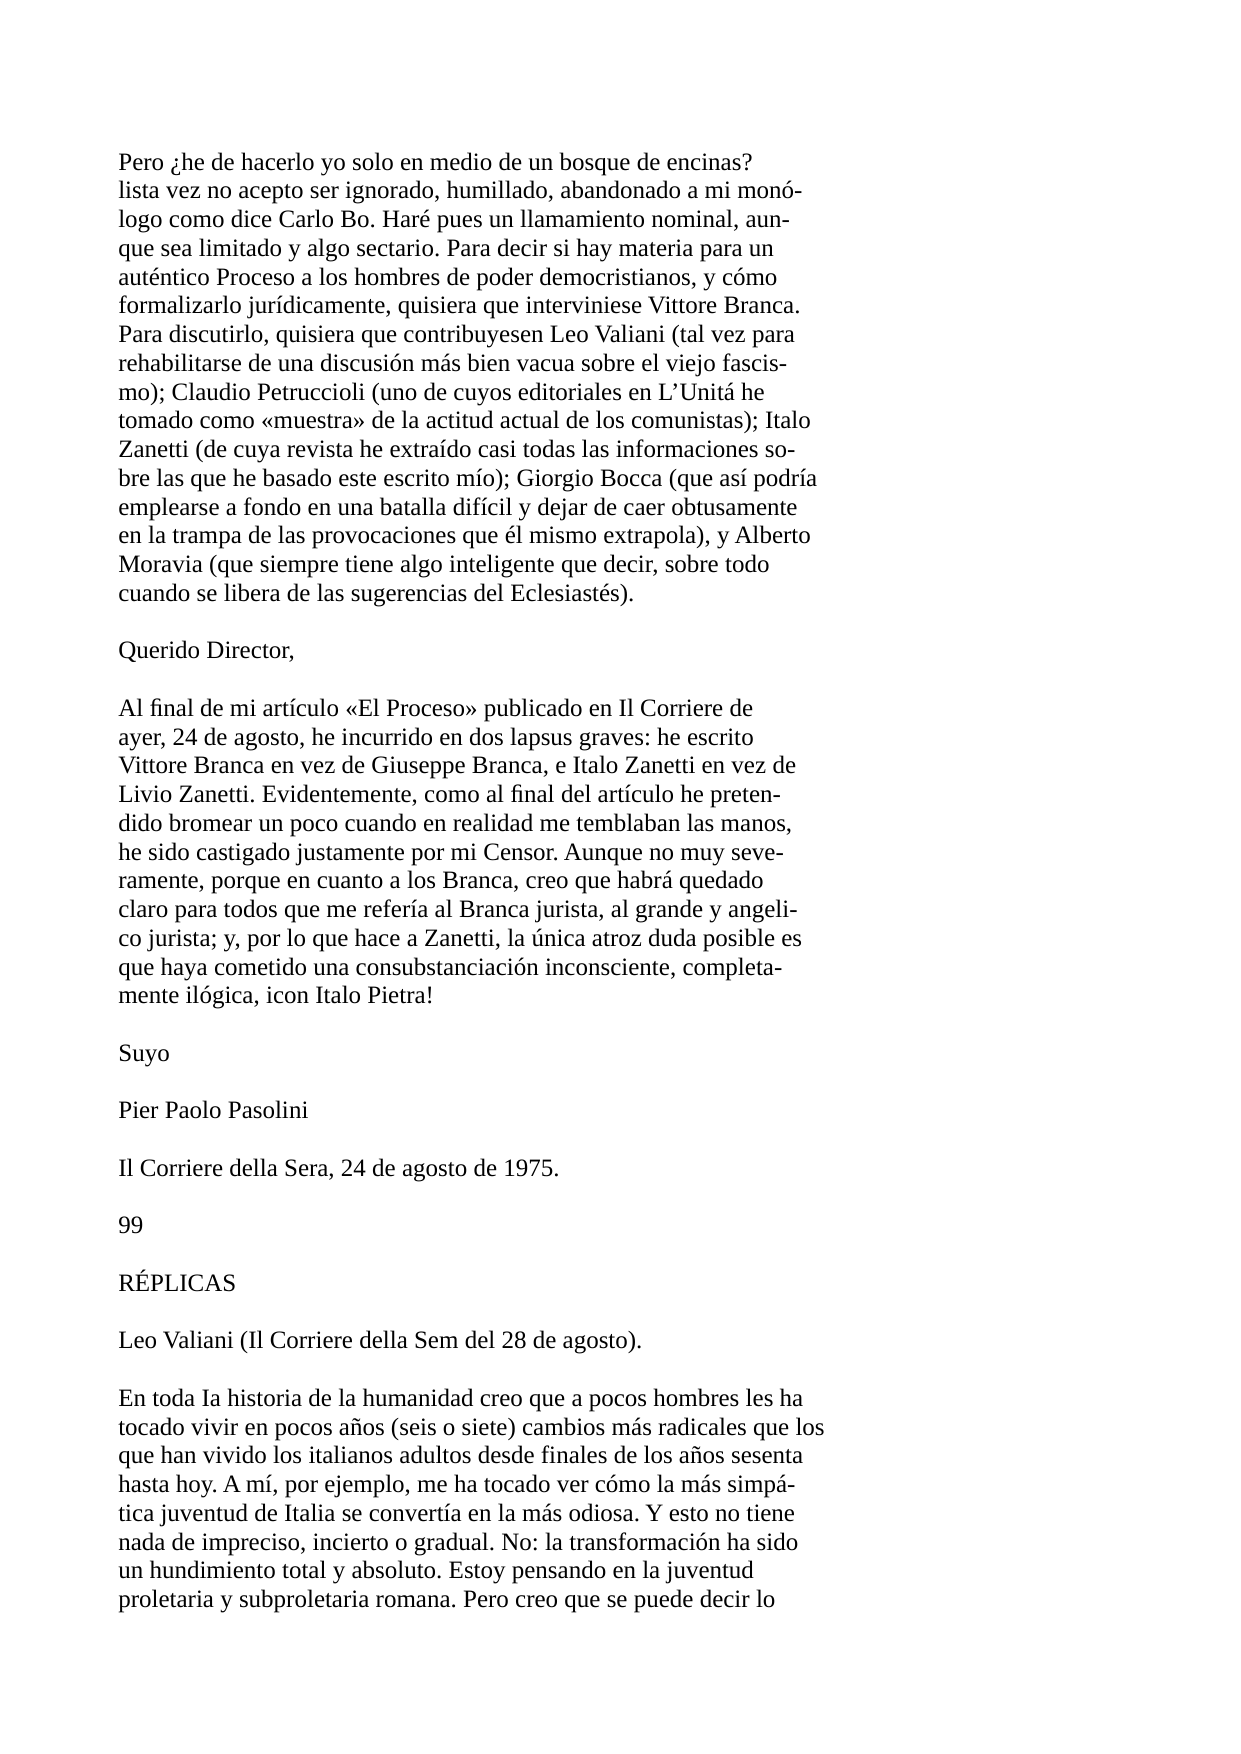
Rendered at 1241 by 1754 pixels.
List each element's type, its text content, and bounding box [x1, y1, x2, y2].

text bre las que he basado este escrito mío); Giorgio Bocca (que así podría [118, 463, 1122, 492]
text Pier Paolo Pasolini [118, 1096, 1122, 1124]
text lista vez no acepto ser ignorado, humillado, abandonado a mi monó- [118, 176, 1122, 204]
text Para discutirlo, quisiera que contribuyesen Leo Valiani (tal vez para [118, 319, 1122, 348]
text ramente, porque en cuanto a los Branca, creo que habrá quedado [118, 866, 1122, 894]
text claro para todos que me refería al Branca jurista, al grande y angeli- [118, 894, 1122, 923]
text que haya cometido una consubstanciación inconsciente, completa- [118, 952, 1122, 981]
text Vittore Branca en vez de Giuseppe Branca, e Italo Zanetti en vez de [118, 751, 1122, 779]
text En toda Ia historia de la humanidad creo que a pocos hombres les ha [118, 1383, 1122, 1412]
text en la trampa de las provocaciones que él mismo extrapola), y Alberto [118, 521, 1122, 549]
text nada de impreciso, incierto o gradual. No: la transformación ha sido [118, 1527, 1122, 1556]
text tocado vivir en pocos años (seis o siete) cambios más radicales que los [118, 1412, 1122, 1441]
text tica juventud de Italia se convertía en la más odiosa. Y esto no tiene [118, 1498, 1122, 1527]
text mo); Claudio Petruccioli (uno de cuyos editoriales en L’Unitá he [118, 377, 1122, 406]
text Suyo [118, 1038, 1122, 1067]
text Zanetti (de cuya revista he extraído casi todas las informaciones so- [118, 434, 1122, 463]
text 99 [118, 1211, 1122, 1239]
text cuando se libera de las sugerencias del Eclesiastés). [118, 578, 1122, 607]
text RÉPLICAS [118, 1268, 1122, 1297]
text emplearse a fondo en una batalla difícil y dejar de caer obtusamente [118, 492, 1122, 521]
text que han vivido los italianos adultos desde finales de los años sesenta [118, 1441, 1122, 1469]
text que sea limitado y algo sectario. Para decir si hay materia para un [118, 233, 1122, 262]
text un hundimiento total y absoluto. Estoy pensando en la juventud [118, 1556, 1122, 1584]
text mente ilógica, icon Italo Pietra! [118, 981, 1122, 1009]
text he sido castigado justamente por mi Censor. Aunque no muy seve- [118, 837, 1122, 866]
text Moravia (que siempre tiene algo inteligente que decir, sobre todo [118, 549, 1122, 578]
text co jurista; y, por lo que hace a Zanetti, la única atroz duda posible es [118, 923, 1122, 952]
text Al ﬁnal de mi artículo «El Proceso» publicado en Il Corriere de [118, 693, 1122, 722]
text auténtico Proceso a los hombres de poder democristianos, y cómo [118, 262, 1122, 291]
text logo como dice Carlo Bo. Haré pues un llamamiento nominal, aun- [118, 204, 1122, 233]
text Livio Zanetti. Evidentemente, como al ﬁnal del artículo he preten- [118, 779, 1122, 808]
text ayer, 24 de agosto, he incurrido en dos lapsus graves: he escrito [118, 722, 1122, 751]
text formalizarlo jurídicamente, quisiera que interviniese Vittore Branca. [118, 291, 1122, 319]
text Il Corriere della Sera, 24 de agosto de 1975. [118, 1153, 1122, 1182]
text Leo Valiani (Il Corriere della Sem del 28 de agosto). [118, 1326, 1122, 1354]
text proletaria y subproletaria romana. Pero creo que se puede decir lo [118, 1584, 1122, 1613]
text dido bromear un poco cuando en realidad me temblaban las manos, [118, 808, 1122, 837]
text Querido Director, [118, 636, 1122, 664]
text rehabilitarse de una discusión más bien vacua sobre el viejo fascis- [118, 348, 1122, 377]
text hasta hoy. A mí, por ejemplo, me ha tocado ver cómo la más simpá- [118, 1469, 1122, 1498]
text Pero ¿he de hacerlo yo solo en medio de un bosque de encinas? [118, 147, 1122, 176]
text tomado como «muestra» de la actitud actual de los comunistas); Italo [118, 406, 1122, 434]
